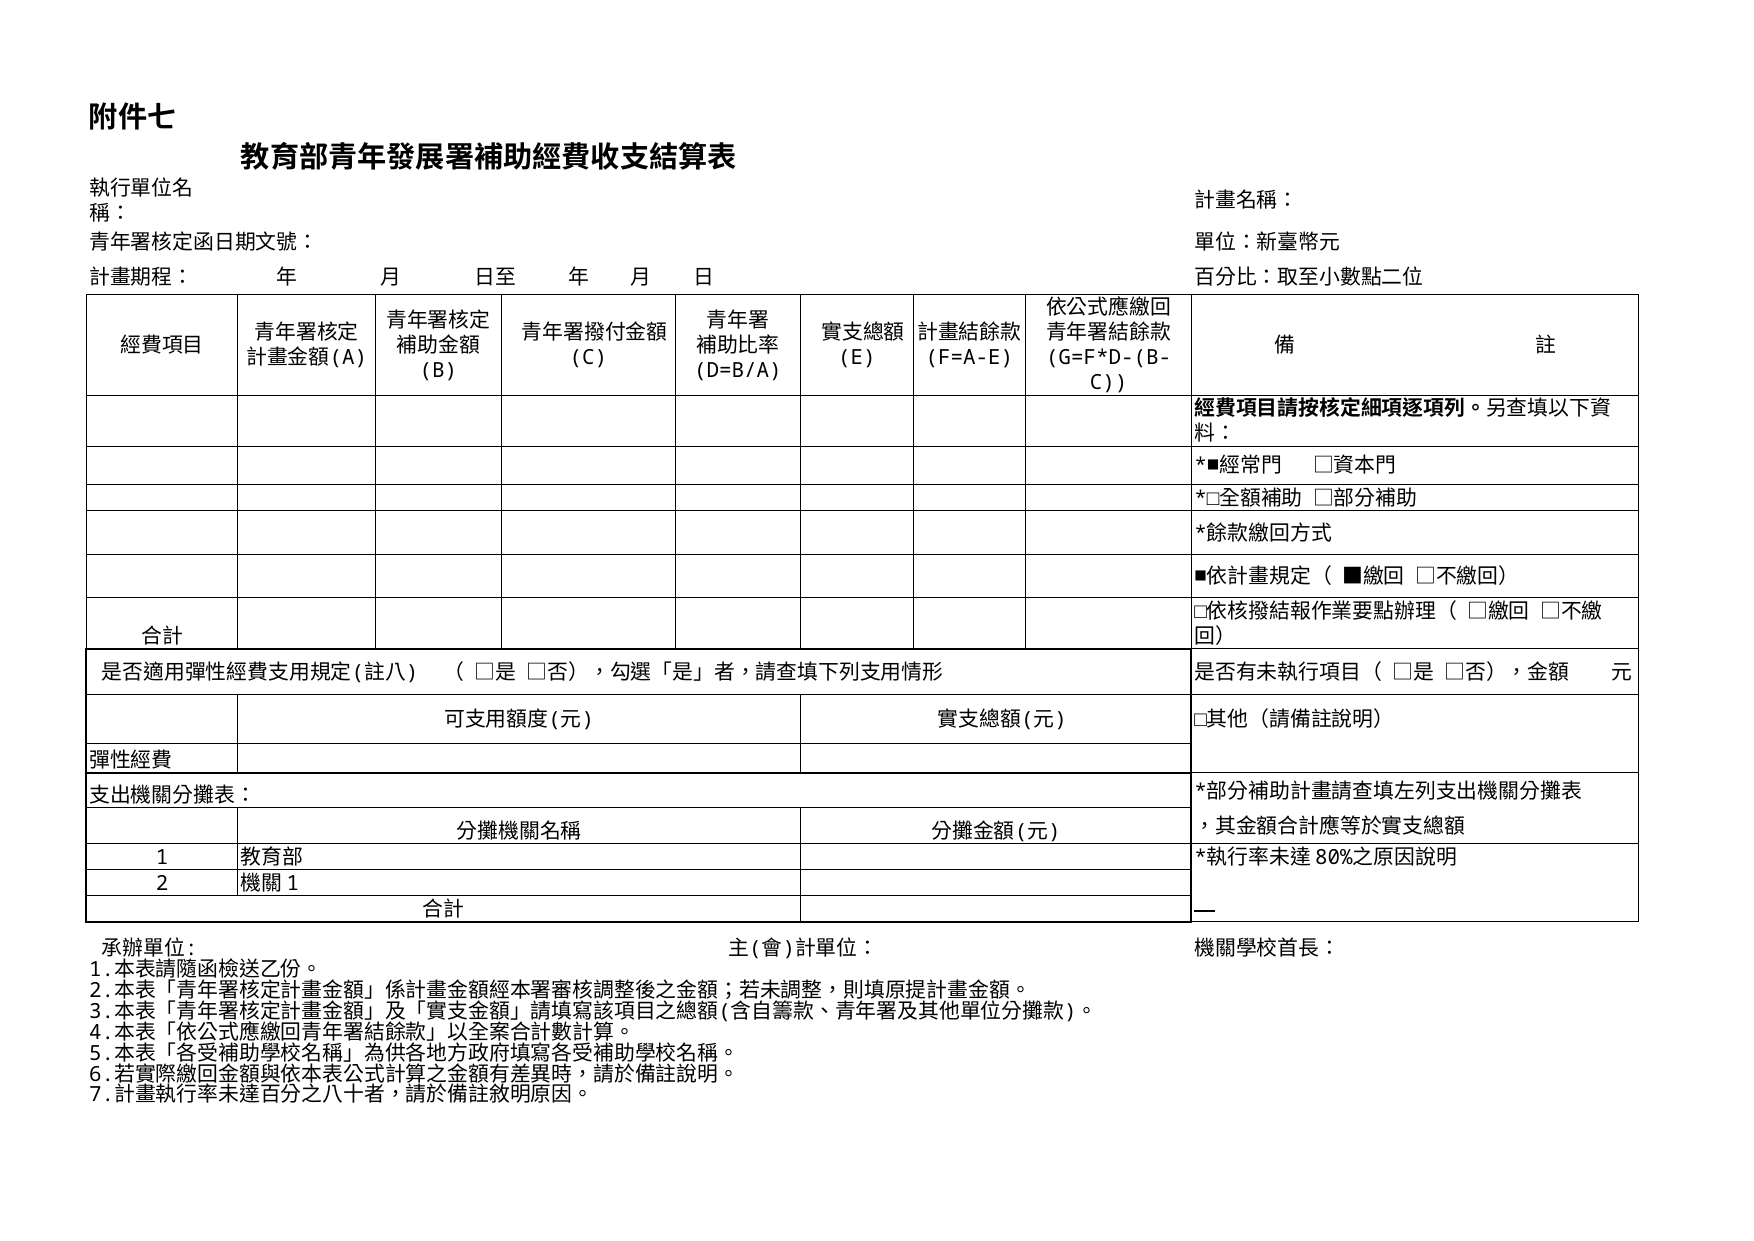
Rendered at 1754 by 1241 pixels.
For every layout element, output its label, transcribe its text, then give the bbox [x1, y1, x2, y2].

table_cell [376, 555, 501, 597]
table_cell [676, 396, 800, 446]
table_cell [1025, 225, 1191, 259]
table_header 教育部青年發展署補助經費收支結算表 [238, 138, 1639, 175]
table_cell 是否適用彈性經費支用規定(註八) （ □是 □否），勾選「是」者，請查填下列支用情形 [87, 650, 1190, 694]
table_cell [1026, 396, 1191, 446]
table_cell 計畫期程： 年 月 日至 年 月 日 [86, 259, 800, 294]
table_cell [376, 396, 501, 446]
table_cell 實支總額(元) [801, 695, 1190, 742]
table_cell [675, 225, 800, 259]
table_cell *■經常門 □資本門 [1192, 447, 1638, 484]
table_cell 2 [87, 870, 237, 895]
table_cell [375, 225, 501, 259]
table_cell 彈性經費 [87, 744, 237, 772]
table_cell [87, 695, 237, 742]
table_cell [238, 175, 375, 225]
table_cell [87, 396, 237, 446]
table_cell [801, 844, 1190, 869]
table_cell [914, 555, 1025, 597]
table_cell 分攤機關名稱 [238, 808, 800, 843]
table_cell 青年署撥付金額(C) [502, 295, 675, 395]
table_cell [914, 598, 1025, 648]
table_cell [801, 511, 913, 554]
table_cell [502, 598, 675, 648]
table_cell [801, 870, 1190, 895]
table_cell 分攤金額(元) [801, 808, 1190, 843]
table_cell 合計 [87, 896, 800, 921]
table_cell [1025, 259, 1191, 294]
table_cell [914, 485, 1025, 510]
table_cell [238, 744, 800, 772]
table_cell [913, 175, 1025, 225]
table_cell [375, 175, 501, 225]
table_cell 百分比：取至小數點二位 [1191, 259, 1639, 294]
table_cell 單位：新臺幣元 [1191, 225, 1639, 259]
table_cell [501, 175, 675, 225]
table_cell [502, 396, 675, 446]
table_cell [502, 485, 675, 510]
table_cell [675, 175, 800, 225]
table_cell 青年署核定 計畫金額(A) [238, 295, 375, 395]
table_cell 主(會)計單位： [675, 923, 913, 960]
table_cell [375, 923, 501, 960]
table_cell 是否有未執行項目（ □是 □否），金額 元 [1192, 649, 1638, 694]
table_cell [800, 175, 913, 225]
table_cell [676, 485, 800, 510]
table_cell [800, 259, 913, 294]
table_cell 計畫結餘款 (F=A-E) [914, 295, 1025, 395]
table_cell [238, 511, 375, 554]
table_cell [913, 259, 1025, 294]
table_cell [676, 447, 800, 484]
table_cell [87, 447, 237, 484]
table_cell *部分補助計畫請查填左列支出機關分攤表 [1192, 773, 1638, 807]
table_cell [502, 555, 675, 597]
table_cell 青年署核定函日期文號： [86, 225, 375, 259]
table_cell 1.本表請隨函檢送乙份。 2.本表「青年署核定計畫金額」係計畫金額經本署審核調整後之金額；若未調整，則填原提計畫金額。 3.本表「青年署核定計畫金額」及「實支金額」請填寫該項目之總額(含自籌款、青年署及其他單位分攤款)。 4.本表「依公式應繳回青年署結餘款」以全案合計數計算。 5.本表「各受補助學校名稱」為供各地方政府填寫各受補助學校名稱。 6.若實際繳回金額與依本表公式計算之金額有差異時，請於備註說明。 7.計畫執行率未達百分之八十者，請於備註敘明原因。 [86, 960, 1639, 1106]
table_cell [801, 396, 913, 446]
table_cell ■依計畫規定（ ■繳回 □不繳回） [1192, 555, 1638, 597]
table_cell [501, 923, 675, 960]
table_cell 1 [87, 844, 237, 869]
table_cell 教育部 [238, 844, 800, 869]
table_cell ，其金額合計應等於實支總額 [1192, 807, 1638, 843]
table_cell [801, 485, 913, 510]
table_cell [914, 447, 1025, 484]
table_cell 合計 [87, 598, 237, 648]
table_cell [376, 485, 501, 510]
table_cell [913, 225, 1025, 259]
text 附件七 [89, 87, 1665, 137]
table_cell [238, 396, 375, 446]
table_cell [676, 598, 800, 648]
table_cell [238, 447, 375, 484]
table_cell [801, 744, 1190, 772]
table_cell [238, 923, 375, 960]
table_cell [238, 485, 375, 510]
table_cell [1025, 175, 1191, 225]
table_cell [1026, 555, 1191, 597]
table_cell [376, 511, 501, 554]
table_cell 經費項目 [87, 295, 237, 395]
table_cell 青年署 補助比率 (D=B/A) [676, 295, 800, 395]
table_cell [800, 225, 913, 259]
table_cell [676, 555, 800, 597]
table_header [86, 138, 238, 175]
table_cell [1025, 923, 1191, 960]
table_cell □其他（請備註說明） [1192, 695, 1638, 742]
table_cell [1192, 743, 1638, 772]
table_cell [801, 447, 913, 484]
table_cell [1026, 447, 1191, 484]
table_cell [914, 396, 1025, 446]
table_cell 執行單位名稱： [86, 175, 238, 225]
table_cell 計畫名稱： [1191, 175, 1639, 225]
table_cell [87, 511, 237, 554]
table_cell 機關學校首長： [1191, 922, 1639, 960]
table_cell 依公式應繳回 青年署結餘款 (G=F*D-(B-C)) [1026, 295, 1191, 395]
table_cell 可支用額度(元) [238, 695, 800, 742]
table_cell [502, 511, 675, 554]
table_cell [376, 447, 501, 484]
table_cell 支出機關分攤表： [87, 774, 1190, 807]
table_cell [87, 808, 237, 843]
table_cell [502, 447, 675, 484]
table_cell 青年署核定補助金額(B) [376, 295, 501, 395]
table_cell [376, 598, 501, 648]
table_cell [1192, 895, 1638, 921]
table_cell [238, 598, 375, 648]
table_cell 經費項目請按核定細項逐項列。另查填以下資料： [1192, 396, 1638, 446]
table_cell [238, 555, 375, 597]
table_cell *□全額補助 □部分補助 [1192, 485, 1638, 510]
table_cell [87, 485, 237, 510]
table_cell [801, 896, 1190, 921]
table_cell *餘款繳回方式 [1192, 511, 1638, 554]
table_cell [87, 555, 237, 597]
table_cell [913, 923, 1025, 960]
table_cell [801, 555, 913, 597]
table_cell 實支總額 (E) [801, 295, 913, 395]
table_cell □依核撥結報作業要點辦理（ □繳回 □不繳回） [1192, 598, 1638, 648]
table_cell [501, 225, 675, 259]
table_cell 備 註 [1192, 295, 1638, 395]
table_cell [676, 511, 800, 554]
table_cell 機關1 [238, 870, 800, 895]
table_cell *執行率未達80%之原因說明 [1192, 844, 1638, 869]
table_cell [1192, 869, 1638, 895]
table_cell [801, 598, 913, 648]
table_cell [1026, 485, 1191, 510]
table_cell [914, 511, 1025, 554]
table_cell [1026, 511, 1191, 554]
table_cell 承辦單位: [86, 923, 238, 960]
table_cell [1026, 598, 1191, 648]
